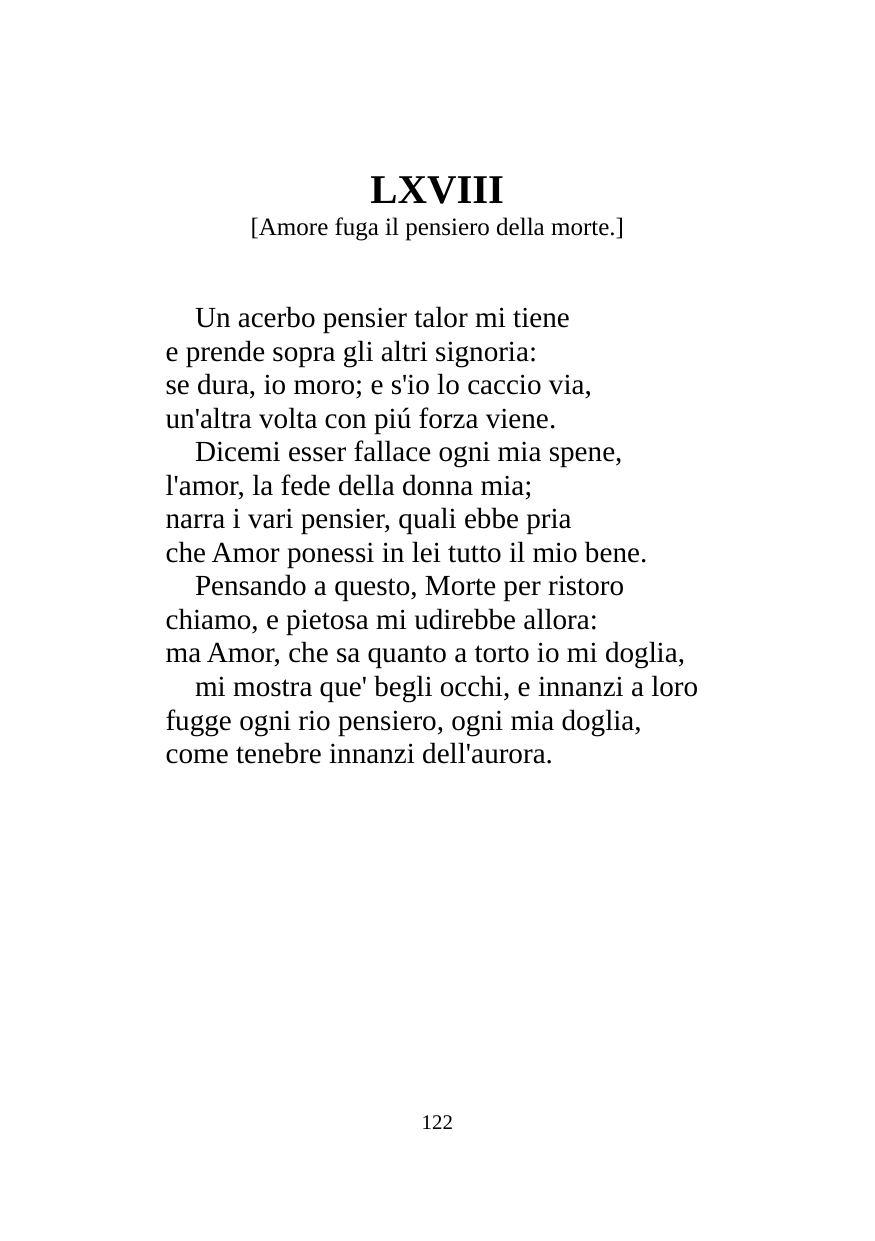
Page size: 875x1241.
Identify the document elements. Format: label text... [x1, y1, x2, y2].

text Un acerbo pensier talor mi tiene e prende sopra gli altri signoria: se dura, io moro; e s'io lo caccio via, un'altra volta con piú forza viene. [165, 300, 768, 434]
text Pensando a questo, Morte per ristoro chiamo, e pietosa mi udirebbe allora: ma Amor, che sa quanto a torto io mi doglia, [165, 568, 768, 669]
text mi mostra que' begli occhi, e innanzi a loro fugge ogni rio pensiero, ogni mia doglia, come tenebre innanzi dell'aurora. [165, 669, 768, 770]
text Dicemi esser fallace ogni mia spene, l'amor, la fede della donna mia; narra i vari pensier, quali ebbe pria che Amor ponessi in lei tutto il mio bene. [165, 434, 768, 568]
subtitle LXVIII [Amore fuga il pensiero della morte.] [165, 165, 709, 241]
